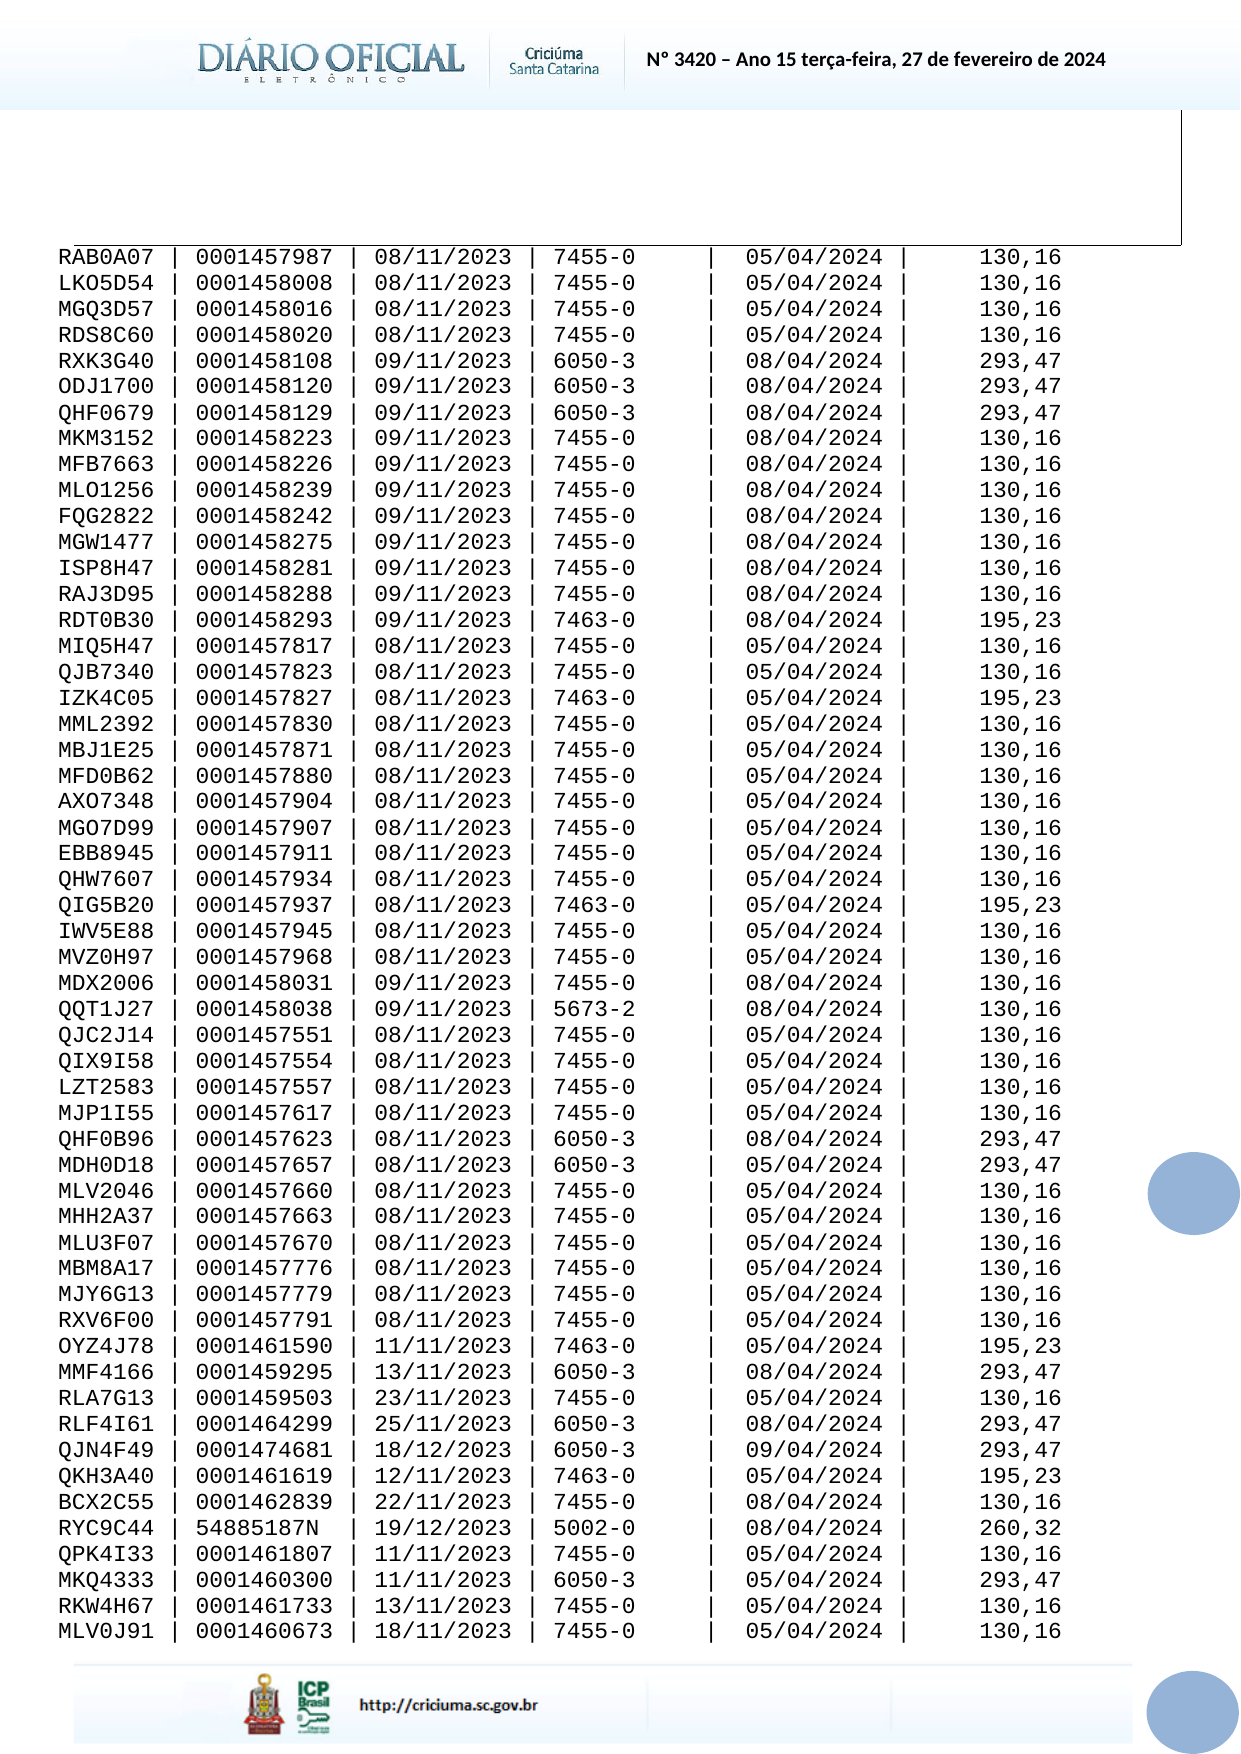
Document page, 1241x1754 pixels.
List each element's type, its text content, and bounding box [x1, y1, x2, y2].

text QHF0679 | 0001458129 | 09/11/2023 | 6050-3 | 08/04/2024 | 293,47 [44, 401, 1181, 427]
text MDX2006 | 0001458031 | 09/11/2023 | 7455-0 | 08/04/2024 | 130,16 [44, 971, 1181, 997]
text MFD0B62 | 0001457880 | 08/11/2023 | 7455-0 | 05/04/2024 | 130,16 [44, 764, 1181, 790]
text MJP1I55 | 0001457617 | 08/11/2023 | 7455-0 | 05/04/2024 | 130,16 [44, 1101, 1181, 1127]
text RXK3G40 | 0001458108 | 09/11/2023 | 6050-3 | 08/04/2024 | 293,47 [44, 349, 1181, 375]
text ODJ1700 | 0001458120 | 09/11/2023 | 6050-3 | 08/04/2024 | 293,47 [44, 375, 1181, 401]
text QQT1J27 | 0001458038 | 09/11/2023 | 5673-2 | 08/04/2024 | 130,16 [44, 997, 1181, 1023]
text MBJ1E25 | 0001457871 | 08/11/2023 | 7455-0 | 05/04/2024 | 130,16 [44, 738, 1181, 764]
text RAJ3D95 | 0001458288 | 09/11/2023 | 7455-0 | 08/04/2024 | 130,16 [44, 582, 1181, 608]
text MFB7663 | 0001458226 | 09/11/2023 | 7455-0 | 08/04/2024 | 130,16 [44, 453, 1181, 479]
text QPK4I33 | 0001461807 | 11/11/2023 | 7455-0 | 05/04/2024 | 130,16 [44, 1542, 1181, 1568]
text MKM3152 | 0001458223 | 09/11/2023 | 7455-0 | 08/04/2024 | 130,16 [44, 427, 1181, 453]
text MGW1477 | 0001458275 | 09/11/2023 | 7455-0 | 08/04/2024 | 130,16 [44, 531, 1181, 556]
text MLU3F07 | 0001457670 | 08/11/2023 | 7455-0 | 05/04/2024 | 130,16 [44, 1231, 1181, 1257]
text QIX9I58 | 0001457554 | 08/11/2023 | 7455-0 | 05/04/2024 | 130,16 [44, 1049, 1181, 1075]
text BCX2C55 | 0001462839 | 22/11/2023 | 7455-0 | 08/04/2024 | 130,16 [44, 1490, 1181, 1516]
text RYC9C44 | 54885187N | 19/12/2023 | 5002-0 | 08/04/2024 | 260,32 [44, 1516, 1181, 1542]
text MDH0D18 | 0001457657 | 08/11/2023 | 6050-3 | 05/04/2024 | 293,47 [44, 1153, 1180, 1179]
text RDS8C60 | 0001458020 | 08/11/2023 | 7455-0 | 05/04/2024 | 130,16 [44, 323, 1181, 349]
text MGO7D99 | 0001457907 | 08/11/2023 | 7455-0 | 05/04/2024 | 130,16 [44, 816, 1181, 842]
text RAB0A07 | 0001457987 | 08/11/2023 | 7455-0 | 05/04/2024 | 130,16 [44, 245, 1181, 271]
text QKH3A40 | 0001461619 | 12/11/2023 | 7463-0 | 05/04/2024 | 195,23 [44, 1464, 1181, 1490]
text MLV0J91 | 0001460673 | 18/11/2023 | 7455-0 | 05/04/2024 | 130,16 [44, 1620, 1181, 1646]
text MMF4166 | 0001459295 | 13/11/2023 | 6050-3 | 08/04/2024 | 293,47 [44, 1361, 1181, 1386]
text MBM8A17 | 0001457776 | 08/11/2023 | 7455-0 | 05/04/2024 | 130,16 [44, 1257, 1181, 1283]
text RLA7G13 | 0001459503 | 23/11/2023 | 7455-0 | 05/04/2024 | 130,16 [44, 1386, 1181, 1412]
text LKO5D54 | 0001458008 | 08/11/2023 | 7455-0 | 05/04/2024 | 130,16 [44, 271, 1181, 297]
text IWV5E88 | 0001457945 | 08/11/2023 | 7455-0 | 05/04/2024 | 130,16 [44, 919, 1181, 946]
text QJB7340 | 0001457823 | 08/11/2023 | 7455-0 | 05/04/2024 | 130,16 [44, 660, 1181, 686]
text IZK4C05 | 0001457827 | 08/11/2023 | 7463-0 | 05/04/2024 | 195,23 [44, 686, 1181, 712]
text QHF0B96 | 0001457623 | 08/11/2023 | 6050-3 | 08/04/2024 | 293,47 [44, 1127, 1181, 1153]
text MIQ5H47 | 0001457817 | 08/11/2023 | 7455-0 | 05/04/2024 | 130,16 [44, 634, 1181, 660]
text QHW7607 | 0001457934 | 08/11/2023 | 7455-0 | 05/04/2024 | 130,16 [44, 868, 1181, 894]
text EBB8945 | 0001457911 | 08/11/2023 | 7455-0 | 05/04/2024 | 130,16 [44, 842, 1181, 868]
text MKQ4333 | 0001460300 | 11/11/2023 | 6050-3 | 05/04/2024 | 293,47 [44, 1568, 1181, 1594]
text QJN4F49 | 0001474681 | 18/12/2023 | 6050-3 | 09/04/2024 | 293,47 [44, 1438, 1181, 1464]
text MVZ0H97 | 0001457968 | 08/11/2023 | 7455-0 | 05/04/2024 | 130,16 [44, 946, 1181, 971]
text LZT2583 | 0001457557 | 08/11/2023 | 7455-0 | 05/04/2024 | 130,16 [44, 1075, 1181, 1101]
text MLO1256 | 0001458239 | 09/11/2023 | 7455-0 | 08/04/2024 | 130,16 [44, 479, 1181, 504]
text RDT0B30 | 0001458293 | 09/11/2023 | 7463-0 | 08/04/2024 | 195,23 [44, 608, 1181, 634]
text RKW4H67 | 0001461733 | 13/11/2023 | 7455-0 | 05/04/2024 | 130,16 [44, 1594, 1181, 1620]
text FQG2822 | 0001458242 | 09/11/2023 | 7455-0 | 08/04/2024 | 130,16 [44, 504, 1181, 531]
text AXO7348 | 0001457904 | 08/11/2023 | 7455-0 | 05/04/2024 | 130,16 [44, 790, 1181, 816]
text MGQ3D57 | 0001458016 | 08/11/2023 | 7455-0 | 05/04/2024 | 130,16 [44, 297, 1181, 323]
text QJC2J14 | 0001457551 | 08/11/2023 | 7455-0 | 05/04/2024 | 130,16 [44, 1023, 1181, 1049]
text ISP8H47 | 0001458281 | 09/11/2023 | 7455-0 | 08/04/2024 | 130,16 [44, 556, 1181, 582]
text MML2392 | 0001457830 | 08/11/2023 | 7455-0 | 05/04/2024 | 130,16 [44, 712, 1181, 738]
text QIG5B20 | 0001457937 | 08/11/2023 | 7463-0 | 05/04/2024 | 195,23 [44, 894, 1181, 919]
text RLF4I61 | 0001464299 | 25/11/2023 | 6050-3 | 08/04/2024 | 293,47 [44, 1412, 1181, 1438]
text MJY6G13 | 0001457779 | 08/11/2023 | 7455-0 | 05/04/2024 | 130,16 [44, 1283, 1181, 1309]
text MHH2A37 | 0001457663 | 08/11/2023 | 7455-0 | 05/04/2024 | 130,16 [44, 1205, 1171, 1231]
text MLV2046 | 0001457660 | 08/11/2023 | 7455-0 | 05/04/2024 | 130,16 [44, 1179, 1150, 1205]
text OYZ4J78 | 0001461590 | 11/11/2023 | 7463-0 | 05/04/2024 | 195,23 [44, 1334, 1181, 1361]
text RXV6F00 | 0001457791 | 08/11/2023 | 7455-0 | 05/04/2024 | 130,16 [44, 1309, 1181, 1334]
